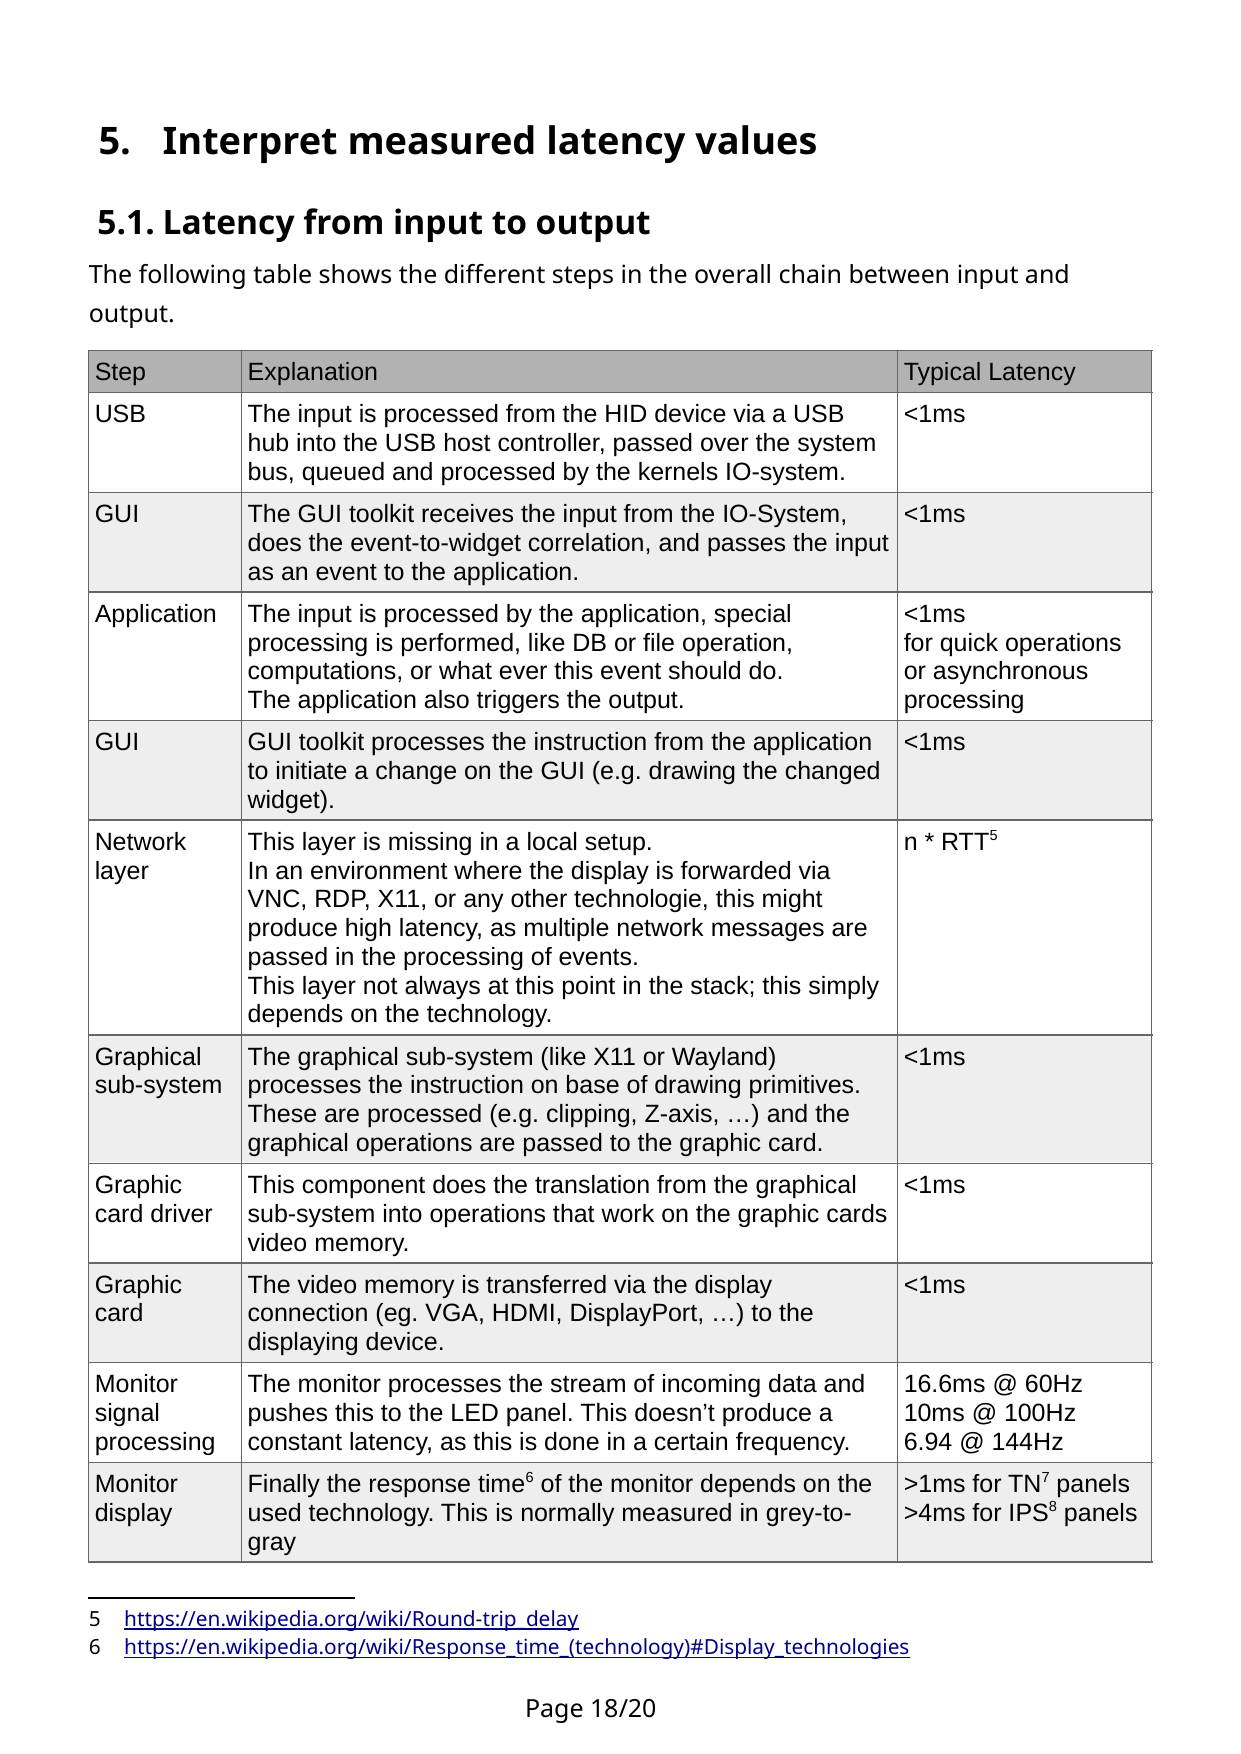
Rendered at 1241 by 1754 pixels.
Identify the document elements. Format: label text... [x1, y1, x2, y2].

table_cell Network layer [89, 821, 241, 1034]
table_cell Graphic card [89, 1264, 241, 1362]
table_cell >1ms for TN panels >4ms for IPS panels [898, 1463, 1151, 1561]
table_cell Finally the response time of the monitor depends on the used technology. This is normally measured in grey-to-gray [242, 1463, 897, 1561]
table_cell <1ms [898, 493, 1151, 591]
table_cell USB [89, 393, 241, 492]
table_header Typical Latency [898, 351, 1151, 392]
table_cell Graphic card driver [89, 1164, 241, 1262]
table_cell The GUI toolkit receives the input from the IO-System, does the event-to-widget correlation, and passes the input as an event to the application. [242, 493, 897, 591]
table_cell Graphical sub-system [89, 1036, 241, 1162]
table_cell Application [89, 593, 241, 720]
table_header Explanation [242, 351, 897, 392]
table_cell This layer is missing in a local setup. In an environment where the display is forwarded via VNC, RDP, X11, or any other technologie, this might produce high latency, as multiple network messages are passed in the processing of events. This layer not always at this point in the stack; this simply depends on the technology. [242, 821, 897, 1034]
table_cell Monitor signal processing [89, 1363, 241, 1462]
table_cell The video memory is transferred via the display connection (eg. VGA, HDMI, DisplayPort, …) to the displaying device. [242, 1264, 897, 1362]
table_cell The monitor processes the stream of incoming data and pushes this to the LED panel. This doesn’t produce a constant latency, as this is done in a certain frequency. [242, 1363, 897, 1462]
subtitle Latency from input to output [88, 198, 1152, 244]
table_cell This component does the translation from the graphical sub-system into operations that work on the graphic cards video memory. [242, 1164, 897, 1262]
table_cell GUI [89, 721, 241, 819]
subtitle Interpret measured latency values [88, 113, 1152, 165]
table_cell <1ms [898, 1036, 1151, 1162]
text The following table shows the different steps in the overall chain between input and output. [88, 257, 1152, 330]
table_cell <1ms [898, 393, 1151, 492]
table_cell GUI [89, 493, 241, 591]
table_cell The input is processed by the application, special processing is performed, like DB or file operation, computations, or what ever this event should do. The application also triggers the output. [242, 593, 897, 720]
table_cell <1ms for quick operations or asynchronous processing [898, 593, 1151, 720]
table_cell <1ms [898, 1164, 1151, 1262]
table_cell GUI toolkit processes the instruction from the application to initiate a change on the GUI (e.g. drawing the changed widget). [242, 721, 897, 819]
table_cell <1ms [898, 721, 1151, 819]
table_cell The graphical sub-system (like X11 or Wayland) processes the instruction on base of drawing primitives. These are processed (e.g. clipping, Z-axis, …) and the graphical operations are passed to the graphic card. [242, 1036, 897, 1162]
table_cell 16.6ms @ 60Hz 10ms @ 100Hz 6.94 @ 144Hz [898, 1363, 1151, 1462]
table_cell Monitor display [89, 1463, 241, 1561]
table_cell The input is processed from the HID device via a USB hub into the USB host controller, passed over the system bus, queued and processed by the kernels IO-system. [242, 393, 897, 492]
table_cell n * RTT [898, 821, 1151, 1034]
table_cell <1ms [898, 1264, 1151, 1362]
table_header Step [89, 351, 241, 392]
